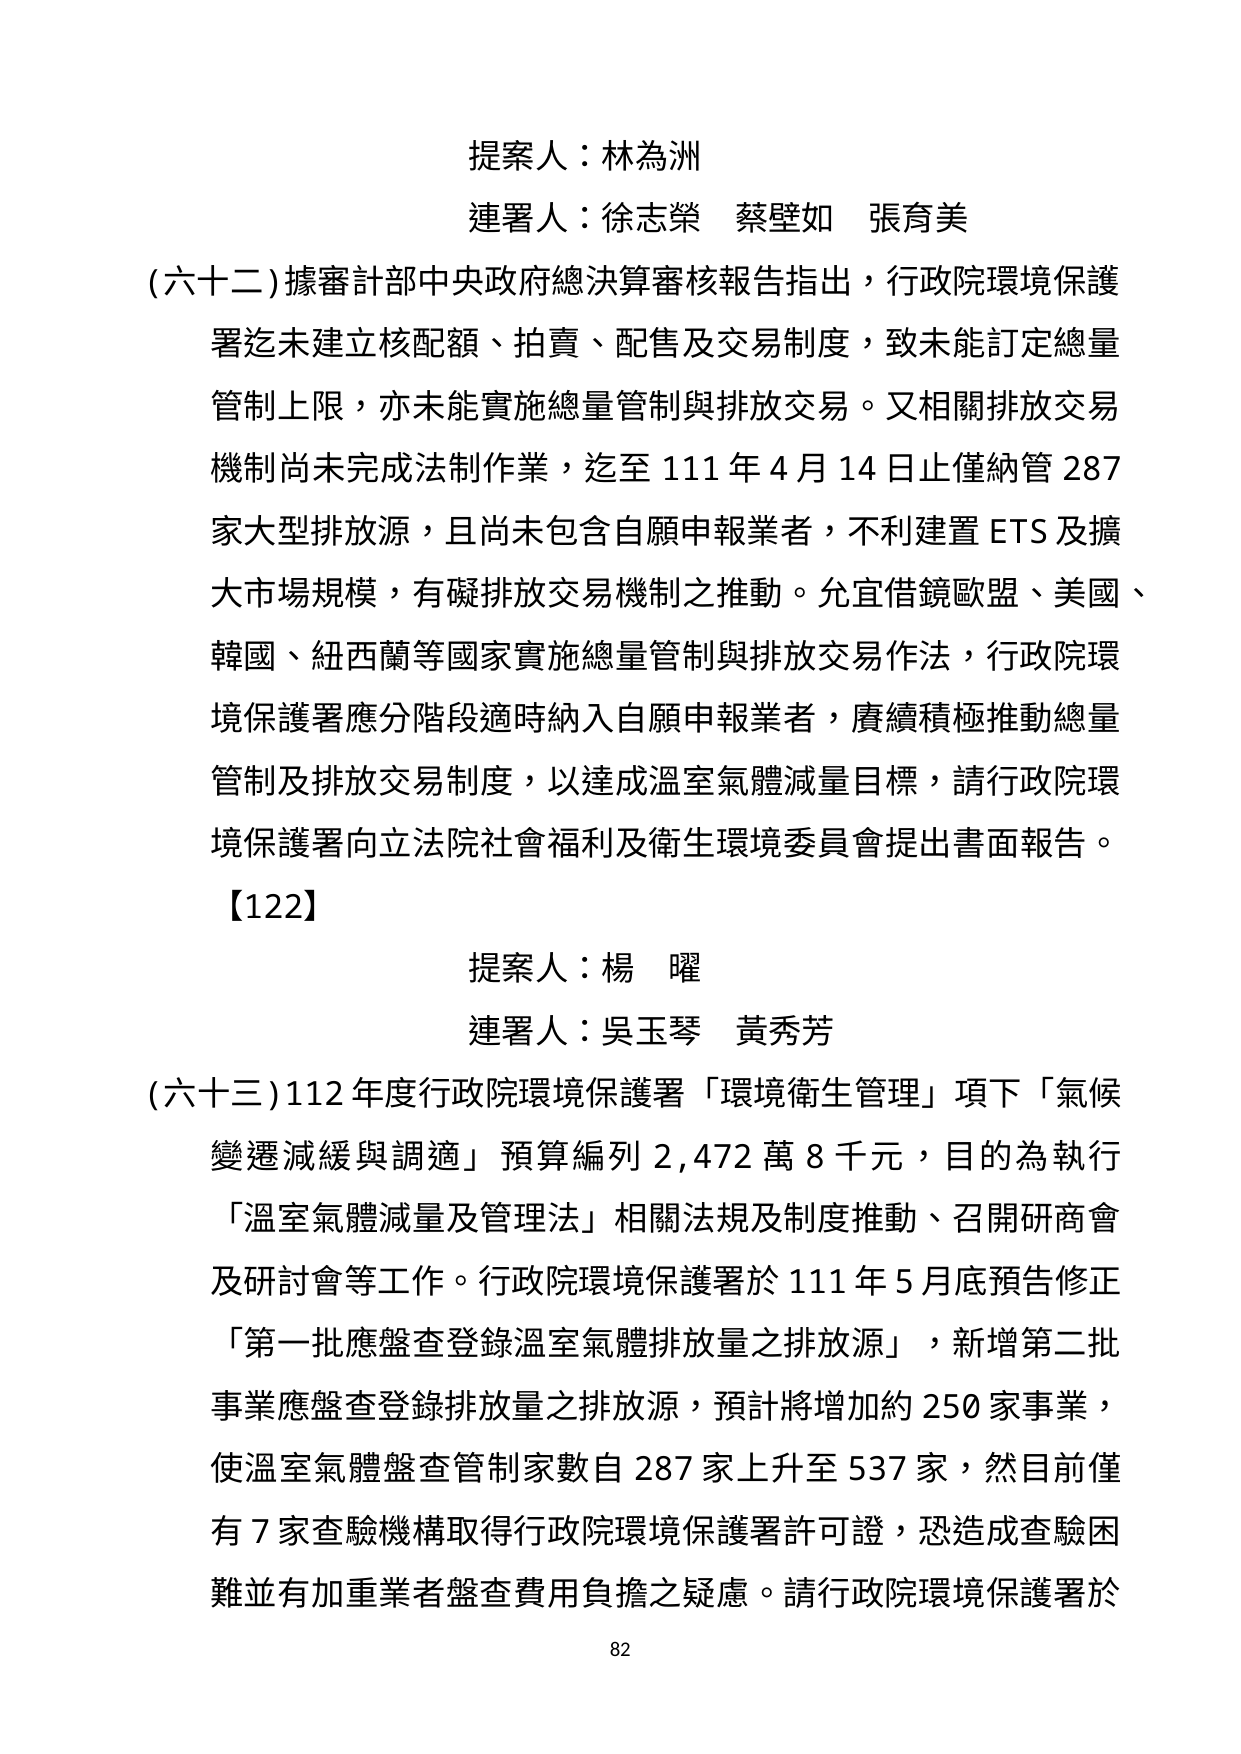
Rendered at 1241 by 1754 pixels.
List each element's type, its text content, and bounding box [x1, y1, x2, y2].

text 提案人：楊 曜 [468, 925, 1122, 987]
text 提案人：林為洲 [468, 112, 1122, 175]
text 連署人：徐志榮 蔡壁如 張育美 [468, 175, 1122, 237]
text 連署人：吳玉琴 黃秀芳 [468, 987, 1122, 1050]
text (六十二)據審計部中央政府總決算審核報告指出，行政院環境保護署迄未建立核配額、拍賣、配售及交易制度，致未能訂定總量管制上限，亦未能實施總量管制與排放交易。又相關排放交易機制尚未完成法制作業，迄至111年4月14日止僅納管287家大型排放源，且尚未包含自願申報業者，不利建置ETS及擴大市場規模，有礙排放交易機制之推動。允宜借鏡歐盟、美國、韓國、紐西蘭等國家實施總量管制與排放交易作法，行政院環境保護署應分階段適時納入自願申報業者，賡續積極推動總量管制及排放交易制度，以達成溫室氣體減量目標，請行政院環境保護署向立法院社會福利及衛生環境委員會提出書面報告。【122】 [143, 237, 1122, 925]
text (六十三)112年度行政院環境保護署「環境衛生管理」項下「氣候變遷減緩與調適」預算編列2,472萬8千元，目的為執行「溫室氣體減量及管理法」相關法規及制度推動、召開研商會及研討會等工作。行政院環境保護署於111年5月底預告修正「第一批應盤查登錄溫室氣體排放量之排放源」，新增第二批事業應盤查登錄排放量之排放源，預計將增加約250家事業，使溫室氣體盤查管制家數自287家上升至537家，然目前僅有7家查驗機構取得行政院環境保護署許可證，恐造成查驗困難並有加重業者盤查費用負擔之疑慮。請行政院環境保護署於 [143, 1050, 1122, 1612]
